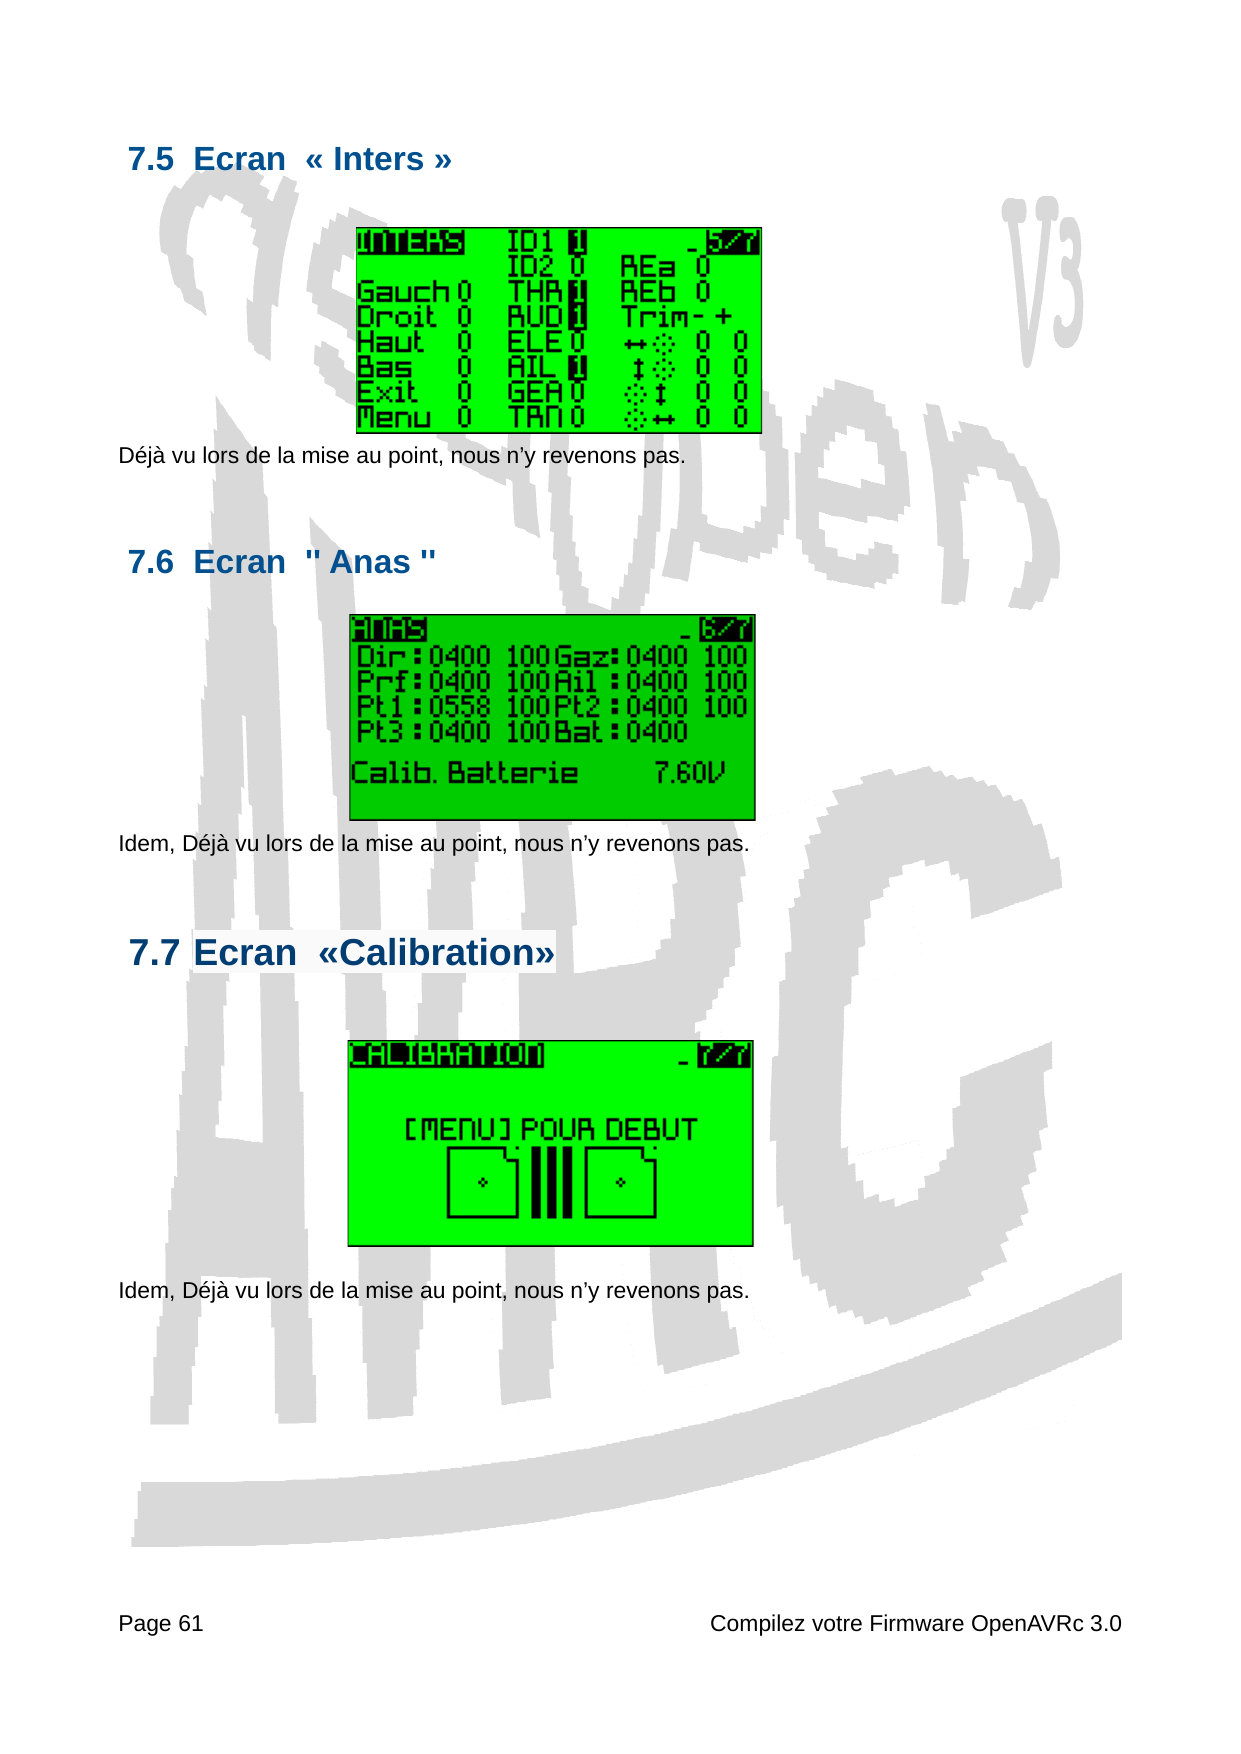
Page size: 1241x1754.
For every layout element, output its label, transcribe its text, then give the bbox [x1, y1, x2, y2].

picture [349, 614, 756, 821]
subtitle Ecran «Calibration» [118, 930, 1122, 973]
text Idem, Déjà vu lors de la mise au point, nous n’y revenons pas. [118, 1277, 1122, 1303]
picture [347, 1040, 754, 1247]
picture [356, 227, 763, 434]
text Idem, Déjà vu lors de la mise au point, nous n’y revenons pas. [118, 830, 1122, 856]
subtitle Ecran '' Anas '' [118, 541, 1122, 580]
text Déjà vu lors de la mise au point, nous n’y revenons pas. [118, 442, 1122, 468]
subtitle Ecran « Inters » [118, 139, 1122, 178]
